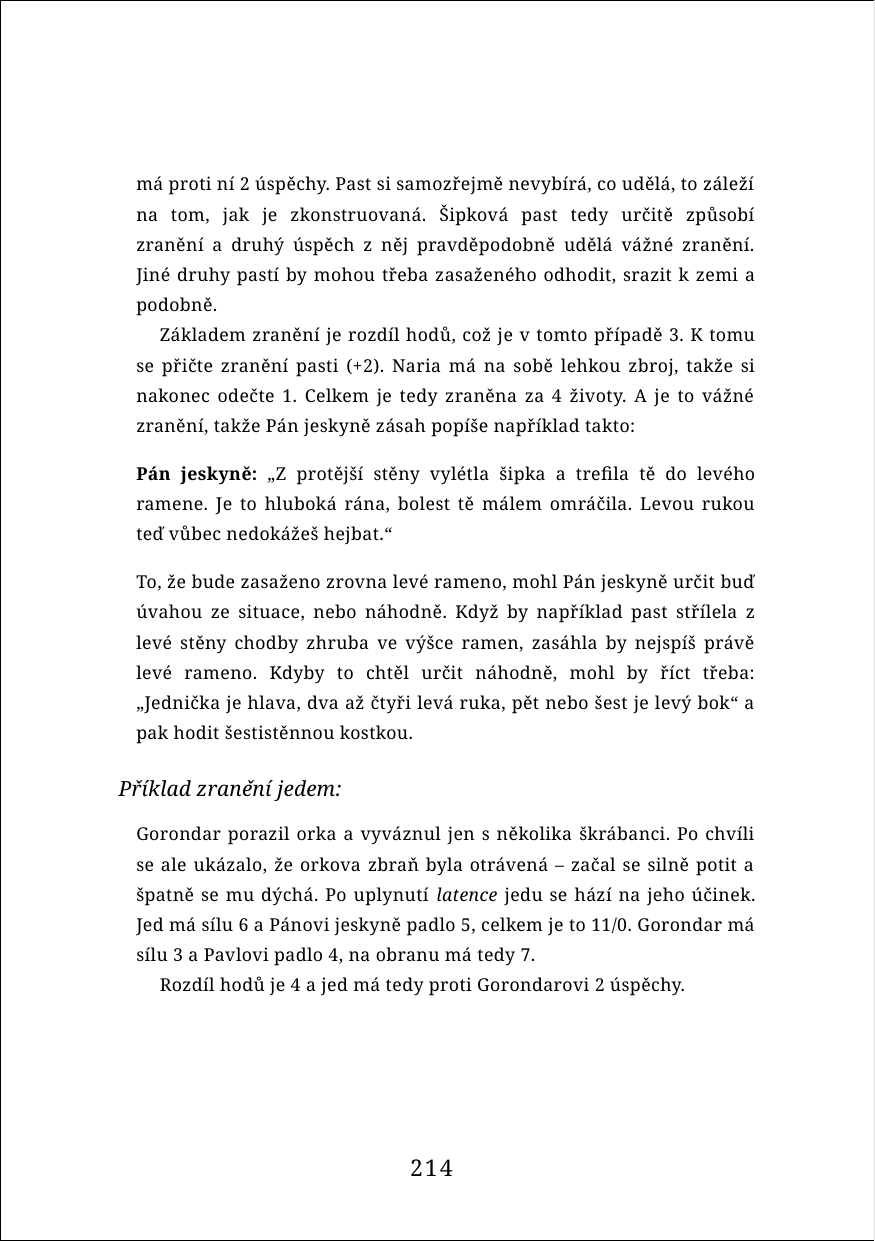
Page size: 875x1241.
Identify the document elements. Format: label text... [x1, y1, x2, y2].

text Gorondar porazil orka a vyváznul jen s několika škrábanci. Po chvíli se ale ukázalo, že orkova zbraň byla otrávená – začal se silně potit a špatně se mu dýchá. Po uplynutí latence jedu se hází na jeho účinek. Jed má sílu 6 a Pánovi jeskyně padlo 5, celkem je to 11/0. Gorondar má sílu 3 a Pavlovi padlo 4, na obranu má tedy 7. Rozdíl hodů je 4 a jed má tedy proti Gorondarovi 2 úspěchy. [136, 822, 756, 997]
text Příklad zranění jedem: [118, 774, 756, 803]
text má proti ní 2 úspěchy. Past si samozřejmě nevybírá, co udělá, to záleží na tom, jak je zkonstruovaná. Šipková past tedy určitě způsobí zranění a druhý úspěch z něj pravděpodobně udělá vážné zranění. Jiné druhy pastí by mohou třeba zasaženého odhodit, srazit k zemi a podobně. Základem zranění je rozdíl hodů, což je v tomto případě 3. K tomu se přičte zranění pasti (+2). Naria má na sobě lehkou zbroj, takže si nakonec odečte 1. Celkem je tedy zraněna za 4 životy. A je to vážné zranění, takže Pán jeskyně zásah popíše například takto: [136, 172, 756, 438]
text Pán jeskyně: „Z protější stěny vylétla šipka a trefila tě do levého ramene. Je to hluboká rána, bolest tě málem omráčila. Levou rukou teď vůbec nedokážeš hejbat.“ [136, 461, 756, 546]
text To, že bude zasaženo zrovna levé rameno, mohl Pán jeskyně určit buď úvahou ze situace, nebo náhodně. Když by například past střílela z levé stěny chodby zhruba ve výšce ramen, zasáhla by nejspíš právě levé rameno. Kdyby to chtěl určit náhodně, mohl by říct třeba: „Jednička je hlava, dva až čtyři levá ruka, pět nebo šest je levý bok“ a pak hodit šestistěnnou kostkou. [136, 570, 756, 745]
